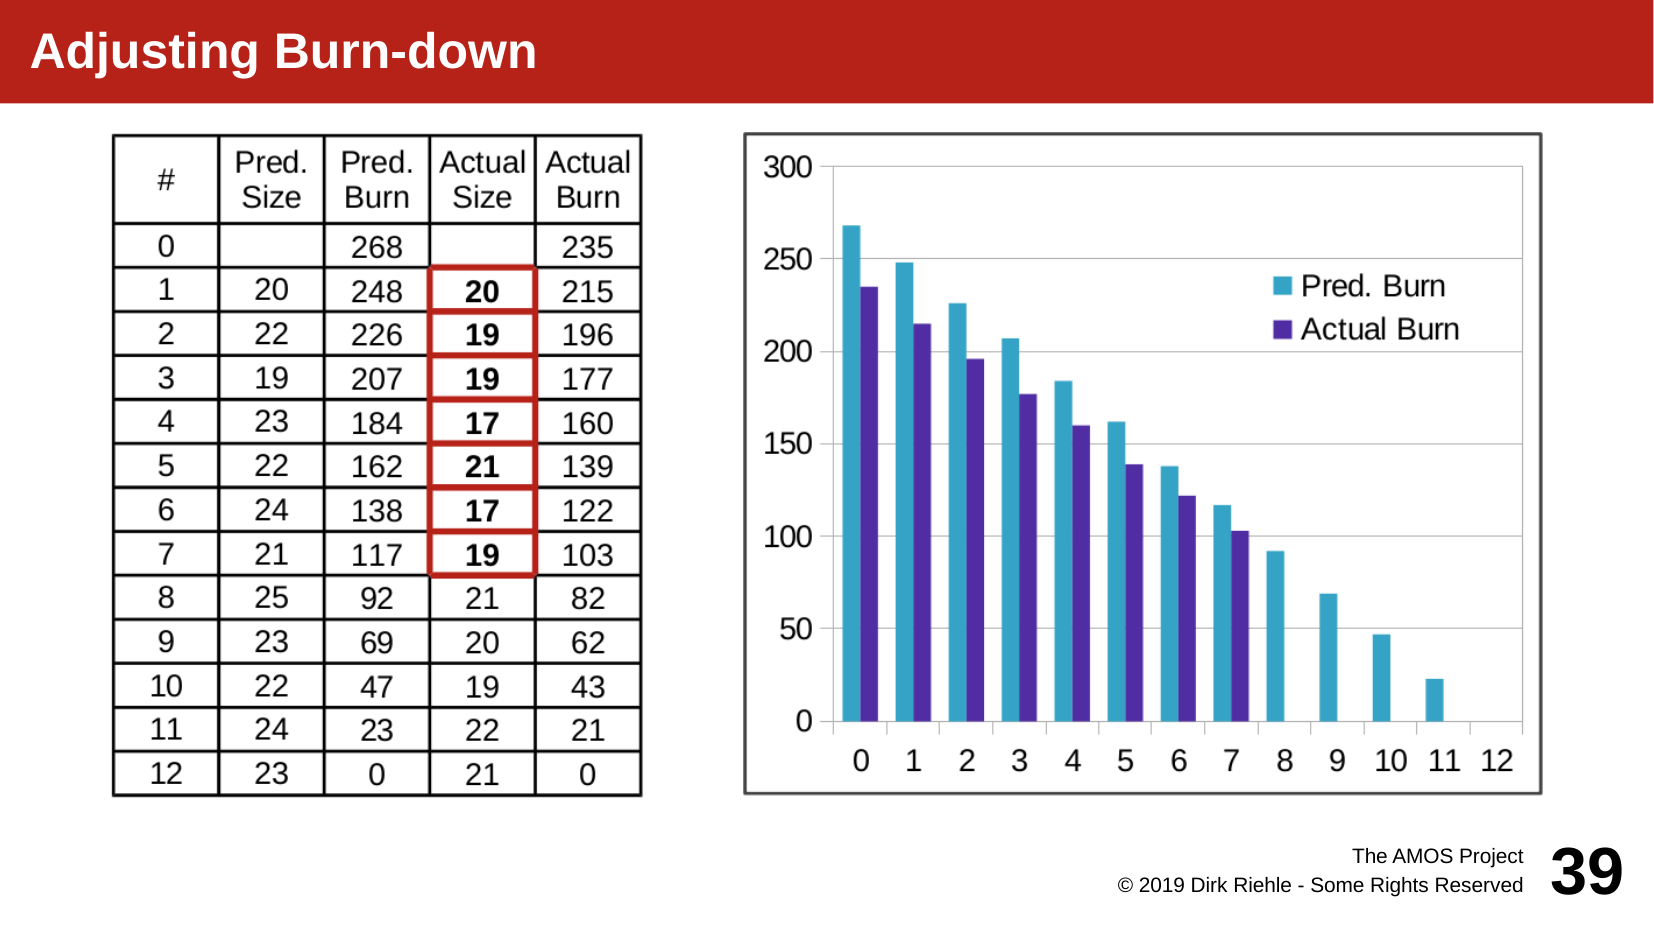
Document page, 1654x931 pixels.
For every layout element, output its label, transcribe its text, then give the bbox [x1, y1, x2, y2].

title Adjusting Burn-down [0, 0, 1654, 104]
picture [111, 132, 1543, 798]
